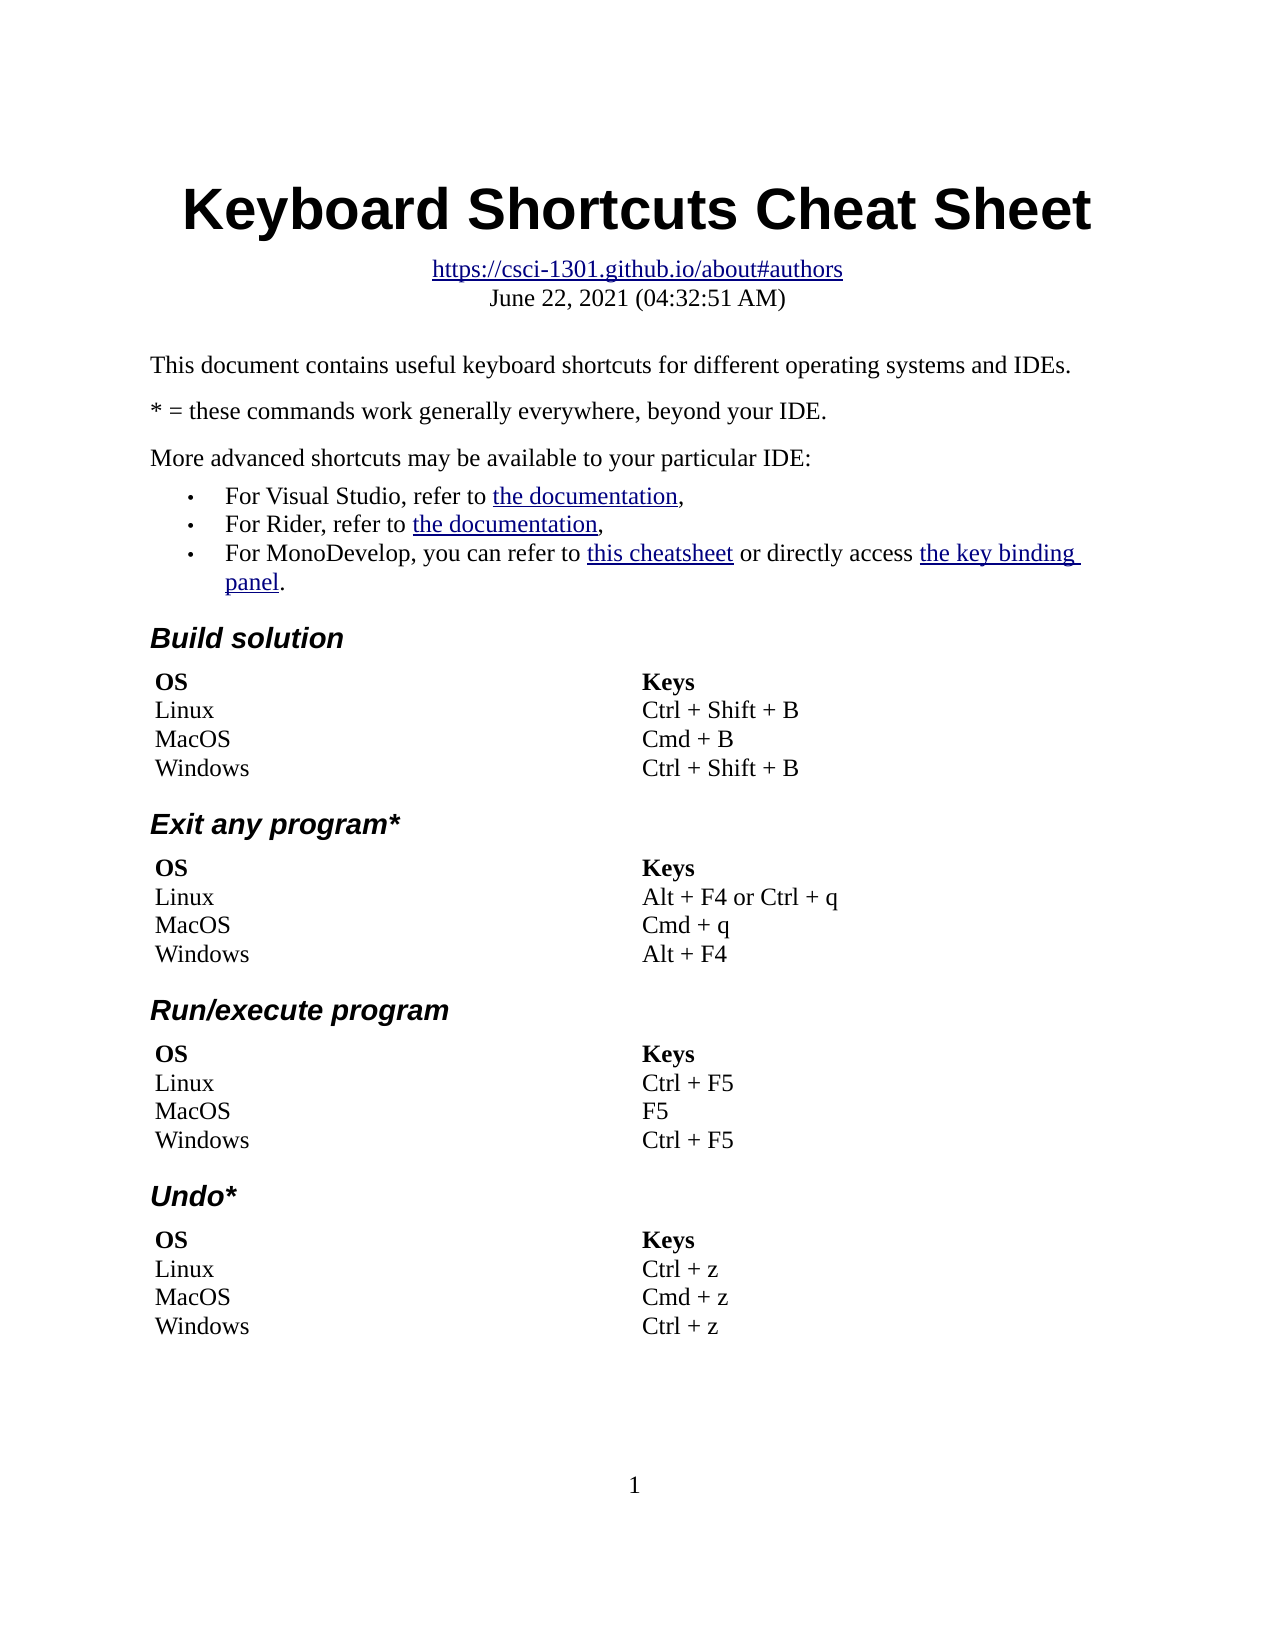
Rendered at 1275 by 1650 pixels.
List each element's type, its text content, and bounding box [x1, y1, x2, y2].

table_cell Cmd + B [638, 724, 1125, 753]
subtitle Undo* [150, 1179, 1125, 1212]
table_cell Ctrl + F5 [638, 1068, 1125, 1096]
table_cell Ctrl + Shift + B [638, 753, 1125, 782]
table_cell Ctrl + Shift + B [638, 696, 1125, 724]
table_header Keys [638, 667, 1125, 696]
list For Visual Studio, refer to the documentation, [187, 481, 1125, 509]
table_cell Cmd + z [638, 1283, 1125, 1311]
table_cell Alt + F4 [638, 939, 1125, 968]
text June 22, 2021 (04:32:51 AM) [150, 283, 1125, 312]
table_header OS [150, 853, 637, 882]
table_cell Linux [150, 882, 637, 910]
table_cell MacOS [150, 724, 637, 753]
subtitle Exit any program* [150, 807, 1125, 840]
table_cell Linux [150, 1068, 637, 1096]
table_header Keys [638, 1039, 1125, 1068]
table_header Keys [638, 853, 1125, 882]
table_cell Windows [150, 1125, 637, 1154]
table_cell Windows [150, 1311, 637, 1340]
text https://csci-1301.github.io/about#authors [150, 254, 1125, 283]
table_cell MacOS [150, 910, 637, 939]
table_header Keys [638, 1225, 1125, 1254]
table_header OS [150, 1225, 637, 1254]
list For MonoDevelop, you can refer to this cheatsheet or directly access the key binding panel. [187, 538, 1125, 596]
table_cell F5 [638, 1096, 1125, 1125]
table_cell Linux [150, 696, 637, 724]
table_cell Windows [150, 753, 637, 782]
table_cell Ctrl + F5 [638, 1125, 1125, 1154]
text More advanced shortcuts may be available to your particular IDE: [150, 443, 1125, 472]
table_header OS [150, 667, 637, 696]
title Keyboard Shortcuts Cheat Sheet [150, 175, 1125, 242]
table_cell MacOS [150, 1096, 637, 1125]
table_cell Alt + F4 or Ctrl + q [638, 882, 1125, 910]
table_cell Ctrl + z [638, 1254, 1125, 1282]
subtitle Run/execute program [150, 993, 1125, 1026]
table_header OS [150, 1039, 637, 1068]
table_cell Ctrl + z [638, 1311, 1125, 1340]
table_cell Windows [150, 939, 637, 968]
subtitle Build solution [150, 621, 1125, 654]
text * = these commands work generally everywhere, beyond your IDE. [150, 396, 1125, 425]
list For Rider, refer to the documentation, [187, 509, 1125, 538]
table_cell Cmd + q [638, 910, 1125, 939]
text This document contains useful keyboard shortcuts for different operating systems and IDEs. [150, 350, 1125, 378]
table_cell MacOS [150, 1283, 637, 1311]
table_cell Linux [150, 1254, 637, 1282]
